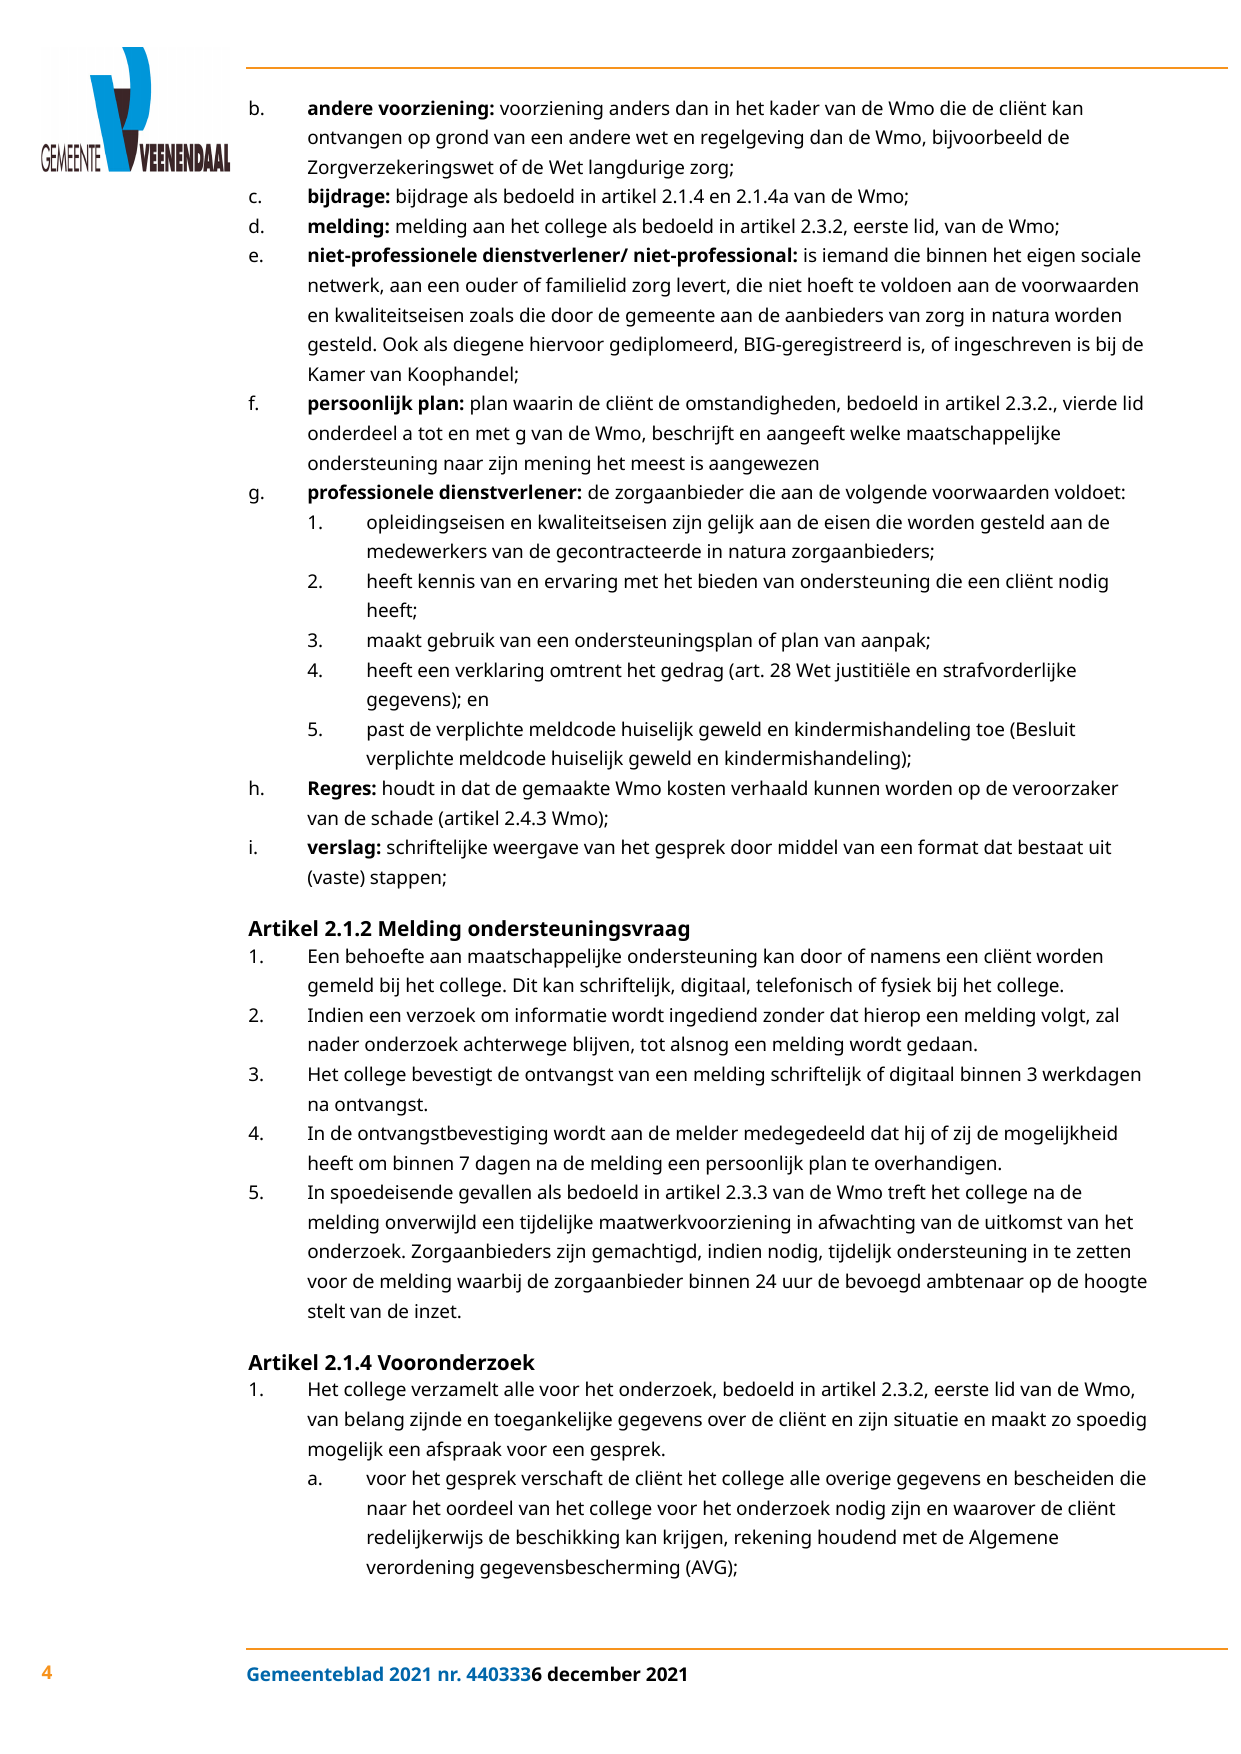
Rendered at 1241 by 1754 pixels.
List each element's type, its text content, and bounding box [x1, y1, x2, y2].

list maakt gebruik van een ondersteuningsplan of plan van aanpak; [307, 627, 1152, 653]
list In spoedeisende gevallen als bedoeld in artikel 2.3.3 van de Wmo treft het college na de melding onverwijld een tijdelijke maatwerkvoorziening in afwachting van de uitkomst van het onderzoek. Zorgaanbieders zijn gemachtigd, indien nodig, tijdelijk ondersteuning in te zetten voor de melding waarbij de zorgaanbieder binnen 24 uur de bevoegd ambtenaar op de hoogte stelt van de inzet. [248, 1179, 1152, 1323]
list voor het gesprek verschaft de cliënt het college alle overige gegevens en bescheiden die naar het oordeel van het college voor het onderzoek nodig zijn en waarover de cliënt redelijkerwijs de beschikking kan krijgen, rekening houdend met de Algemene verordening gegevensbescherming (AVG); [307, 1465, 1152, 1580]
list Regres: houdt in dat de gemaakte Wmo kosten verhaald kunnen worden op de veroorzaker van de schade (artikel 2.4.3 Wmo); [248, 775, 1152, 831]
list professionele dienstverlener: de zorgaanbieder die aan de volgende voorwaarden voldoet: [248, 479, 1152, 505]
list melding: melding aan het college als bedoeld in artikel 2.3.2, eerste lid, van de Wmo; [248, 213, 1152, 239]
text Artikel 2.1.2 Melding ondersteuningsvraag [248, 914, 1152, 943]
list persoonlijk plan: plan waarin de cliënt de omstandigheden, bedoeld in artikel 2.3.2., vierde lid onderdeel a tot en met g van de Wmo, beschrijft en aangeeft welke maatschappelijke ondersteuning naar zijn mening het meest is aangewezen [248, 391, 1152, 476]
list In de ontvangstbevestiging wordt aan de melder medegedeeld dat hij of zij de mogelijkheid heeft om binnen 7 dagen na de melding een persoonlijk plan te overhandigen. [248, 1120, 1152, 1176]
list bijdrage: bijdrage als bedoeld in artikel 2.1.4 en 2.1.4a van de Wmo; [248, 183, 1152, 209]
list niet-professionele dienstverlener/ niet-professional: is iemand die binnen het eigen sociale netwerk, aan een ouder of familielid zorg levert, die niet hoeft te voldoen aan de voorwaarden en kwaliteitseisen zoals die door de gemeente aan de aanbieders van zorg in natura worden gesteld. Ook als diegene hiervoor gediplomeerd, BIG-geregistreerd is, of ingeschreven is bij de Kamer van Koophandel; [248, 243, 1152, 387]
picture [41, 47, 130, 172]
list verslag: schriftelijke weergave van het gesprek door middel van een format dat bestaat uit (vaste) stappen; [248, 834, 1152, 890]
list Indien een verzoek om informatie wordt ingediend zonder dat hierop een melding volgt, zal nader onderzoek achterwege blijven, tot alsnog een melding wordt gedaan. [248, 1002, 1152, 1057]
picture [123, 47, 231, 172]
list Het college bevestigt de ontvangst van een melding schriftelijk of digitaal binnen 3 werkdagen na ontvangst. [248, 1061, 1152, 1116]
list heeft kennis van en ervaring met het bieden van ondersteuning die een cliënt nodig heeft; [307, 568, 1152, 623]
text Artikel 2.1.4 Vooronderzoek [248, 1348, 1152, 1377]
list Een behoefte aan maatschappelijke ondersteuning kan door of namens een cliënt worden gemeld bij het college. Dit kan schriftelijk, digitaal, telefonisch of fysiek bij het college. [248, 943, 1152, 998]
list heeft een verklaring omtrent het gedrag (art. 28 Wet justitiële en strafvorderlijke gegevens); en [307, 657, 1152, 712]
list opleidingseisen en kwaliteitseisen zijn gelijk aan de eisen die worden gesteld aan de medewerkers van de gecontracteerde in natura zorgaanbieders; [307, 509, 1152, 564]
list past de verplichte meldcode huiselijk geweld en kindermishandeling toe (Besluit verplichte meldcode huiselijk geweld en kindermishandeling); [307, 716, 1152, 771]
list andere voorziening: voorziening anders dan in het kader van de Wmo die de cliënt kan ontvangen op grond van een andere wet en regelgeving dan de Wmo, bijvoorbeeld de Zorgverzekeringswet of de Wet langdurige zorg; [248, 95, 1152, 180]
list Het college verzamelt alle voor het onderzoek, bedoeld in artikel 2.3.2, eerste lid van de Wmo, van belang zijnde en toegankelijke gegevens over de cliënt en zijn situatie en maakt zo spoedig mogelijk een afspraak voor een gesprek. [248, 1377, 1152, 1462]
